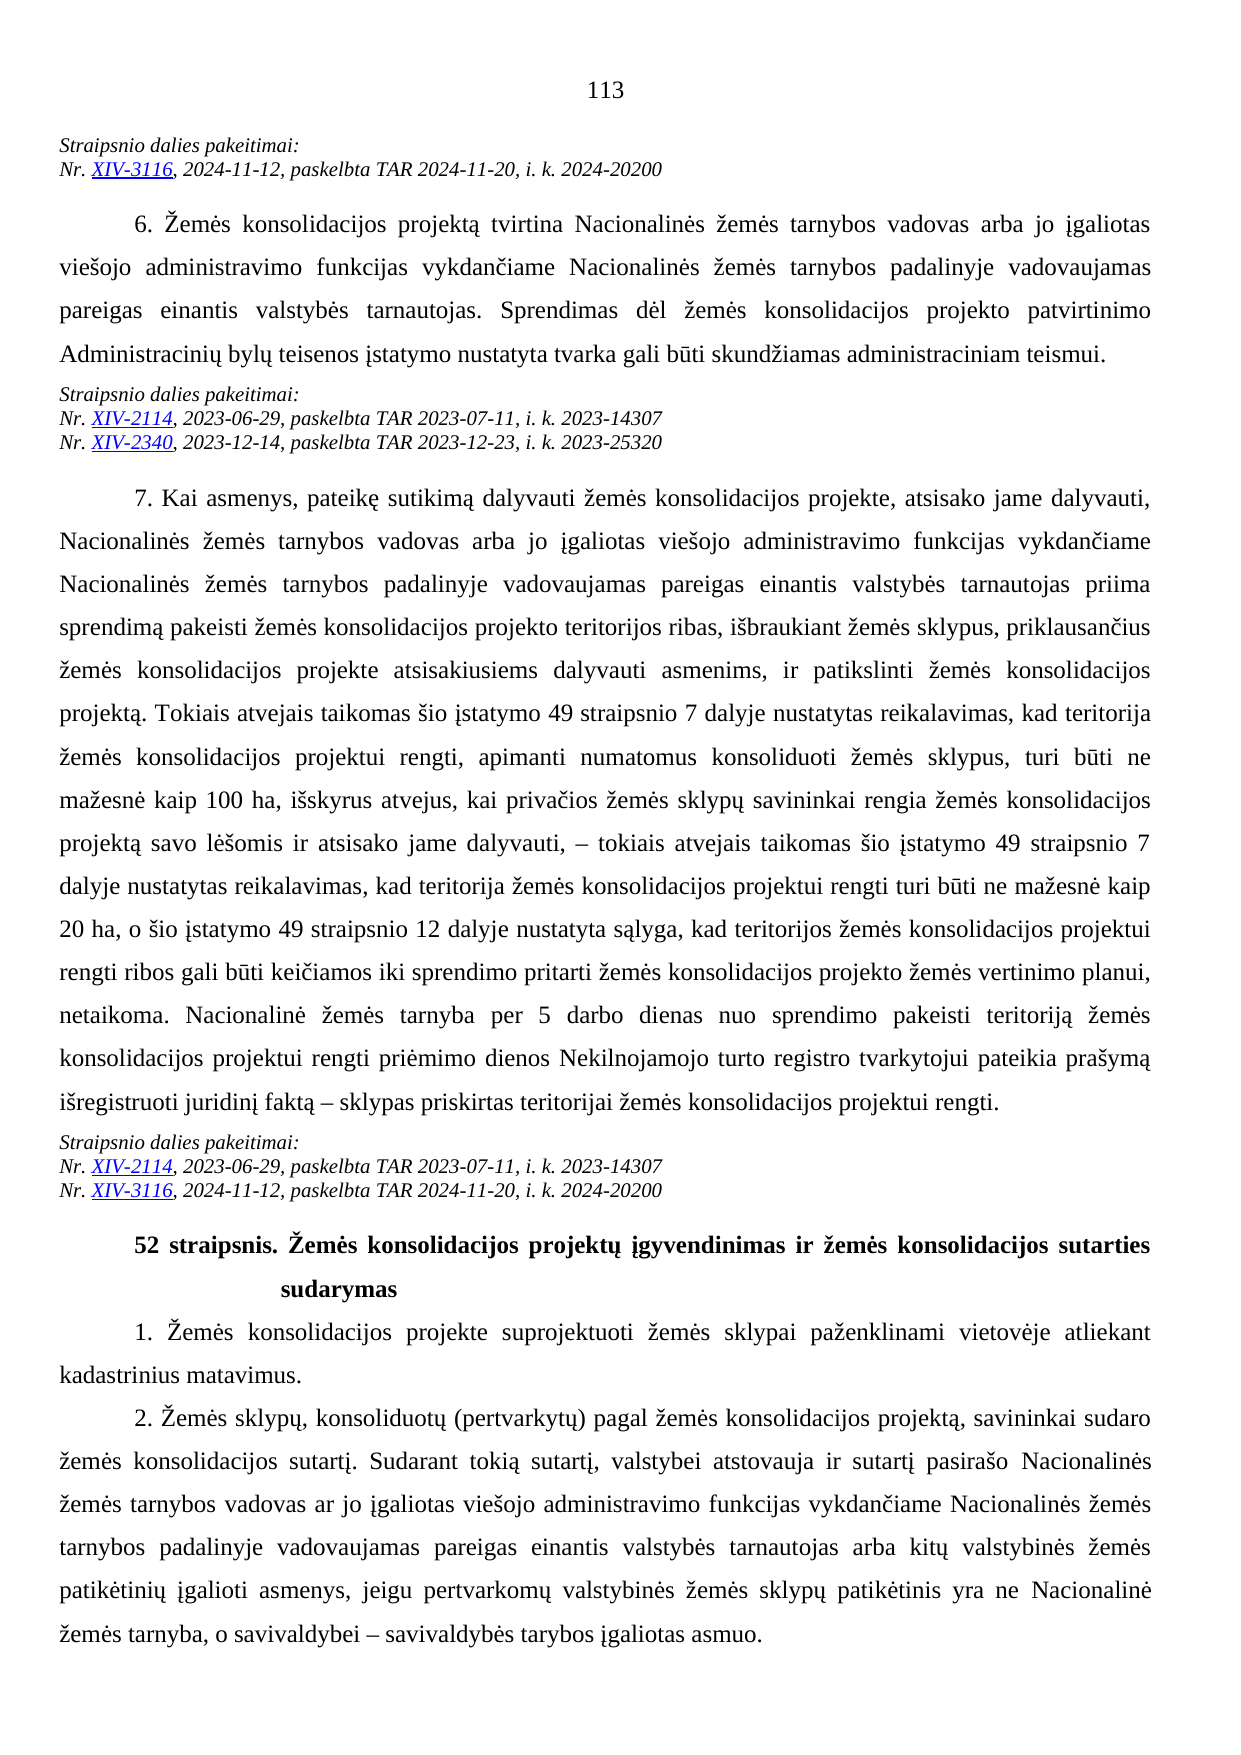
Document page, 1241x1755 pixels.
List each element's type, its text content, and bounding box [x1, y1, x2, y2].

text Straipsnio dalies pakeitimai: [59, 382, 1152, 406]
text 1. Žemės konsolidacijos projekte suprojektuoti žemės sklypai paženklinami vietovėje atliekant kadastrinius matavimus. [59, 1317, 1152, 1389]
text 6. Žemės konsolidacijos projektą tvirtina Nacionalinės žemės tarnybos vadovas arba jo įgaliotas viešojo administravimo funkcijas vykdančiame Nacionalinės žemės tarnybos padalinyje vadovaujamas pareigas einantis valstybės tarnautojas. Sprendimas dėl žemės konsolidacijos projekto patvirtinimo Administracinių bylų teisenos įstatymo nustatyta tvarka gali būti skundžiamas administraciniam teismui. [59, 209, 1152, 367]
text Nr. XIV-2114, 2023-06-29, paskelbta TAR 2023-07-11, i. k. 2023-14307 [59, 406, 1152, 430]
text 2. Žemės sklypų, konsoliduotų (pertvarkytų) pagal žemės konsolidacijos projektą, savininkai sudaro žemės konsolidacijos sutartį. Sudarant tokią sutartį, valstybei atstovauja ir sutartį pasirašo Nacionalinės žemės tarnybos vadovas ar jo įgaliotas viešojo administravimo funkcijas vykdančiame Nacionalinės žemės tarnybos padalinyje vadovaujamas pareigas einantis valstybės tarnautojas arba kitų valstybinės žemės patikėtinių įgalioti asmenys, jeigu pertvarkomų valstybinės žemės sklypų patikėtinis yra ne Nacionalinė žemės tarnyba, o savivaldybei – savivaldybės tarybos įgaliotas asmuo. [59, 1403, 1152, 1647]
text Nr. XIV-2114, 2023-06-29, paskelbta TAR 2023-07-11, i. k. 2023-14307 [59, 1154, 1152, 1178]
text Nr. XIV-2340, 2023-12-14, paskelbta TAR 2023-12-23, i. k. 2023-25320 [59, 430, 1152, 454]
text Nr. XIV-3116, 2024-11-12, paskelbta TAR 2024-11-20, i. k. 2024-20200 [59, 1178, 1152, 1202]
text Straipsnio dalies pakeitimai: [59, 1130, 1152, 1154]
text 52 straipsnis. Žemės konsolidacijos projektų įgyvendinimas ir žemės konsolidacijos sutarties sudarymas [134, 1231, 1152, 1302]
text Straipsnio dalies pakeitimai: [59, 132, 1152, 157]
text Nr. XIV-3116, 2024-11-12, paskelbta TAR 2024-11-20, i. k. 2024-20200 [59, 157, 1152, 181]
text 7. Kai asmenys, pateikę sutikimą dalyvauti žemės konsolidacijos projekte, atsisako jame dalyvauti, Nacionalinės žemės tarnybos vadovas arba jo įgaliotas viešojo administravimo funkcijas vykdančiame Nacionalinės žemės tarnybos padalinyje vadovaujamas pareigas einantis valstybės tarnautojas priima sprendimą pakeisti žemės konsolidacijos projekto teritorijos ribas, išbraukiant žemės sklypus, priklausančius žemės konsolidacijos projekte atsisakiusiems dalyvauti asmenims, ir patikslinti žemės konsolidacijos projektą. Tokiais atvejais taikomas šio įstatymo 49 straipsnio 7 dalyje nustatytas reikalavimas, kad teritorija žemės konsolidacijos projektui rengti, apimanti numatomus konsoliduoti žemės sklypus, turi būti ne mažesnė kaip 100 ha, išskyrus atvejus, kai privačios žemės sklypų savininkai rengia žemės konsolidacijos projektą savo lėšomis ir atsisako jame dalyvauti, – tokiais atvejais taikomas šio įstatymo 49 straipsnio 7 dalyje nustatytas reikalavimas, kad teritorija žemės konsolidacijos projektui rengti turi būti ne mažesnė kaip 20 ha, o šio įstatymo 49 straipsnio 12 dalyje nustatyta sąlyga, kad teritorijos žemės konsolidacijos projektui rengti ribos gali būti keičiamos iki sprendimo pritarti žemės konsolidacijos projekto žemės vertinimo planui, netaikoma. Nacionalinė žemės tarnyba per 5 darbo dienas nuo sprendimo pakeisti teritoriją žemės konsolidacijos projektui rengti priėmimo dienos Nekilnojamojo turto registro tvarkytojui pateikia prašymą išregistruoti juridinį faktą – sklypas priskirtas teritorijai žemės konsolidacijos projektui rengti. [59, 483, 1152, 1115]
